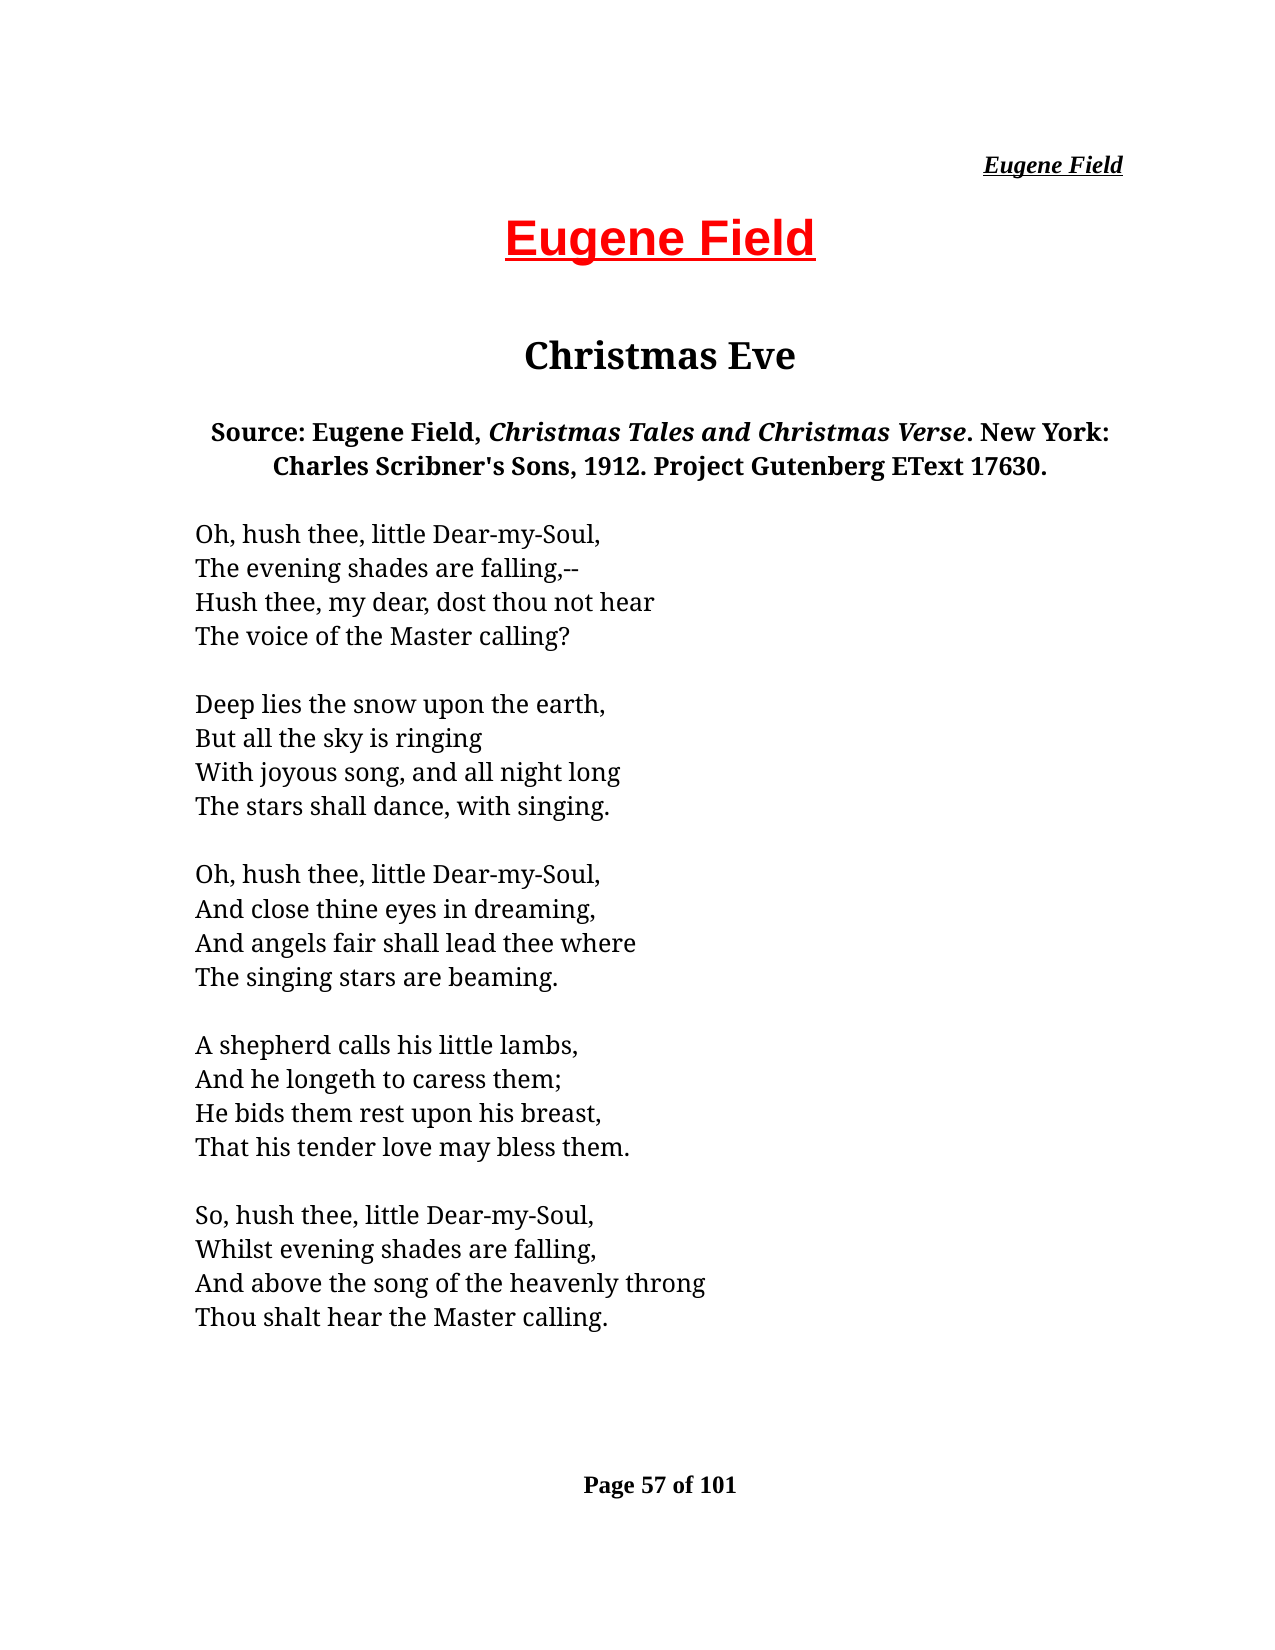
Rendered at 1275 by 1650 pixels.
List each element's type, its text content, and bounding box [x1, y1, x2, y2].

text The evening shades are falling,-- [195, 551, 1125, 585]
text Eugene Field [195, 208, 1125, 266]
text A shepherd calls his little lambs, [195, 1027, 1125, 1062]
text The singing stars are beaming. [195, 959, 1125, 993]
text Source: Eugene Field, Christmas Tales and Christmas Verse. New York: Charles Scribner's Sons, 1912. Project Gutenberg EText 17630. [195, 414, 1125, 482]
text Deep lies the snow upon the earth, [195, 687, 1125, 721]
text With joyous song, and all night long [195, 755, 1125, 789]
text But all the sky is ringing [195, 721, 1125, 755]
text Oh, hush thee, little Dear-my-Soul, [195, 517, 1125, 551]
text He bids them rest upon his breast, [195, 1096, 1125, 1130]
text And above the song of the heavenly throng [195, 1266, 1125, 1300]
text Christmas Eve [195, 329, 1125, 380]
text The stars shall dance, with singing. [195, 789, 1125, 823]
text And angels fair shall lead thee where [195, 925, 1125, 959]
text Thou shalt hear the Master calling. [195, 1300, 1125, 1334]
text Hush thee, my dear, dost thou not hear [195, 585, 1125, 619]
text The voice of the Master calling? [195, 619, 1125, 653]
text Oh, hush thee, little Dear-my-Soul, [195, 857, 1125, 891]
text That his tender love may bless them. [195, 1130, 1125, 1164]
text So, hush thee, little Dear-my-Soul, [195, 1198, 1125, 1232]
text Whilst evening shades are falling, [195, 1232, 1125, 1266]
text And close thine eyes in dreaming, [195, 891, 1125, 925]
text And he longeth to caress them; [195, 1062, 1125, 1096]
